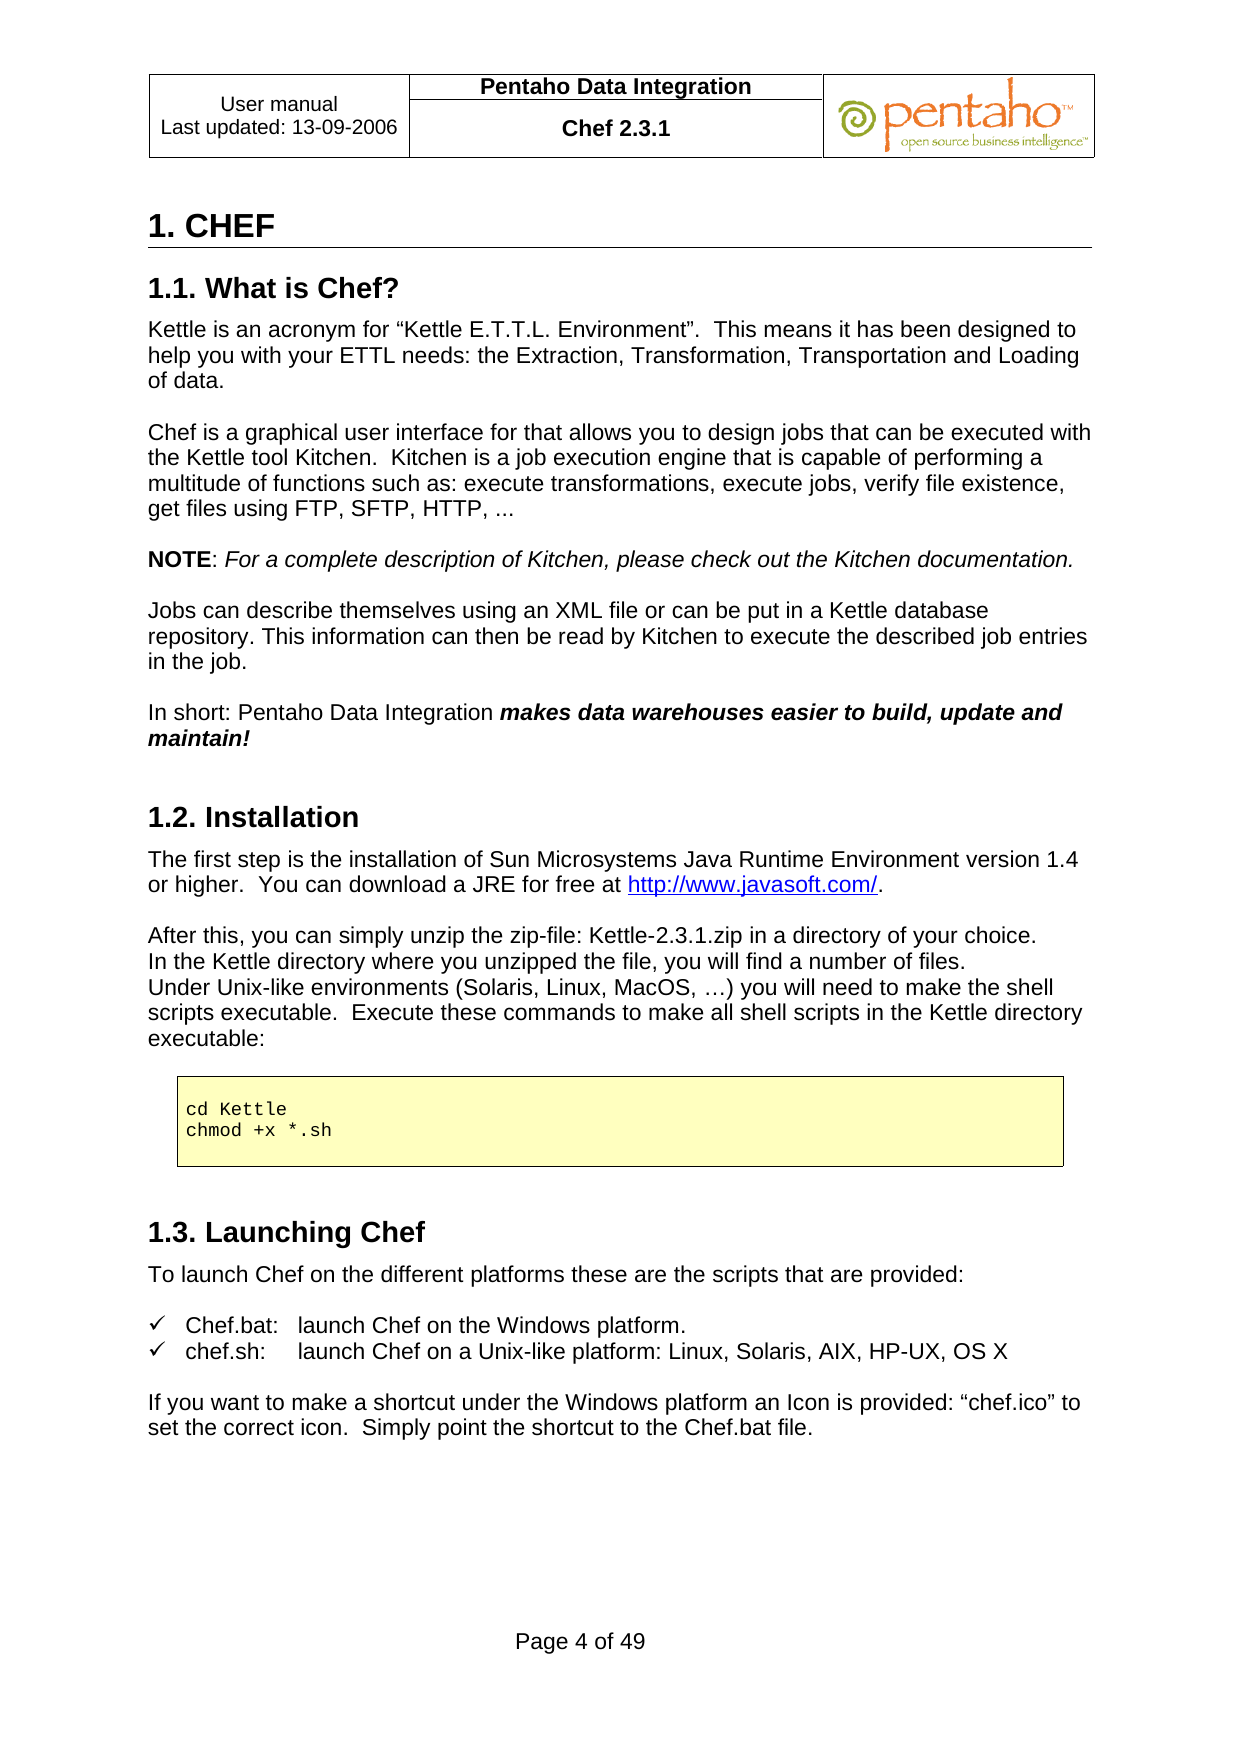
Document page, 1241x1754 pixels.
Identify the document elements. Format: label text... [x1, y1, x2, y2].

text Jobs can describe themselves using an XML file or can be put in a Kettle database repository. This information can then be read by Kitchen to execute the described job entries in the job. [148, 598, 1092, 674]
subtitle Launching Chef [148, 1216, 1092, 1249]
subtitle Installation [148, 801, 1092, 834]
text If you want to make a shortcut under the Windows platform an Icon is provided: “chef.ico” to set the correct icon. Simply point the shortcut to the Chef.bat file. [148, 1389, 1092, 1441]
list chef.sh: launch Chef on a Unix-like platform: Linux, Solaris, AIX, HP-UX, OS X [148, 1338, 1092, 1364]
text Chef is a graphical user interface for that allows you to design jobs that can be executed with the Kettle tool Kitchen. Kitchen is a job execution engine that is capable of performing a multitude of functions such as: execute transformations, execute jobs, verify file existence, get files using FTP, SFTP, HTTP, ... [148, 419, 1092, 521]
text chmod +x *.sh [178, 1119, 1063, 1140]
text Kettle is an acronym for “Kettle E.T.T.L. Environment”. This means it has been designed to help you with your ETTL needs: the Extraction, Transformation, Transportation and Loading of data. [148, 317, 1092, 394]
text In the Kettle directory where you unzipped the file, you will find a number of files. [148, 949, 1092, 974]
list Chef.bat: launch Chef on the Windows platform. [148, 1313, 1092, 1338]
text To launch Chef on the different platforms these are the scripts that are provided: [148, 1262, 1092, 1287]
subtitle Chef [148, 208, 1092, 247]
subtitle What is Chef? [148, 272, 1092, 304]
text In short: Pentaho Data Integration makes data warehouses easier to build, update and maintain! [148, 700, 1092, 751]
text cd Kettle [178, 1098, 1063, 1119]
text Under Unix-like environments (Solaris, Linux, MacOS, …) you will need to make the shell scripts executable. Execute these commands to make all shell scripts in the Kettle directory executable: [148, 974, 1092, 1051]
text After this, you can simply unzip the zip-file: Kettle-2.3.1.zip in a directory of your choice. [148, 923, 1092, 949]
text NOTE: For a complete description of Kitchen, please check out the Kitchen documentation. [148, 547, 1092, 572]
text The first step is the installation of Sun Microsystems Java Runtime Environment version 1.4 or higher. You can download a JRE for free at http://www.javasoft.com/. [148, 847, 1092, 898]
